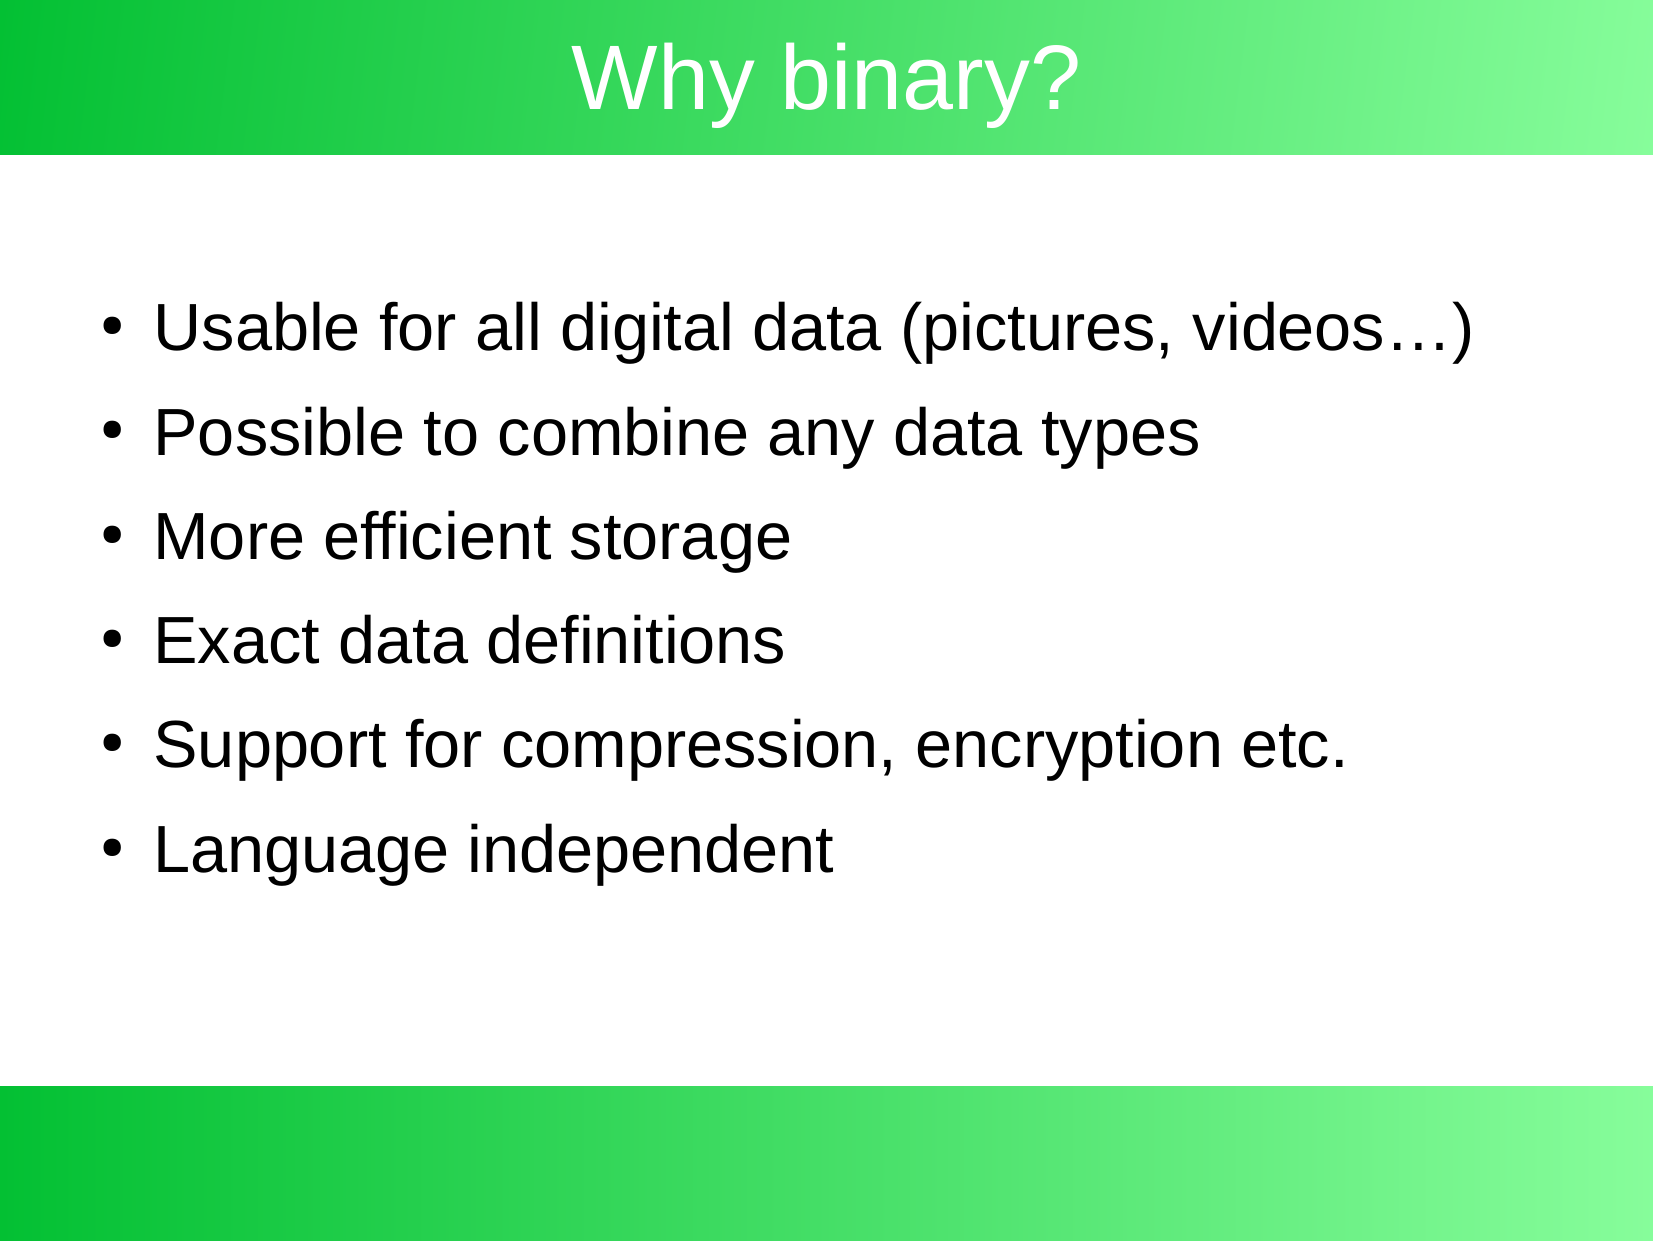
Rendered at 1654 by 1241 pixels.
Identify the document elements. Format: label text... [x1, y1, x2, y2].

title Why binary? [82, 25, 1571, 130]
list Usable for all digital data (pictures, videos…) Possible to combine any data types More efficient storage Exact data definitions Support for compression, encryption etc. Language independent [82, 290, 1571, 1010]
